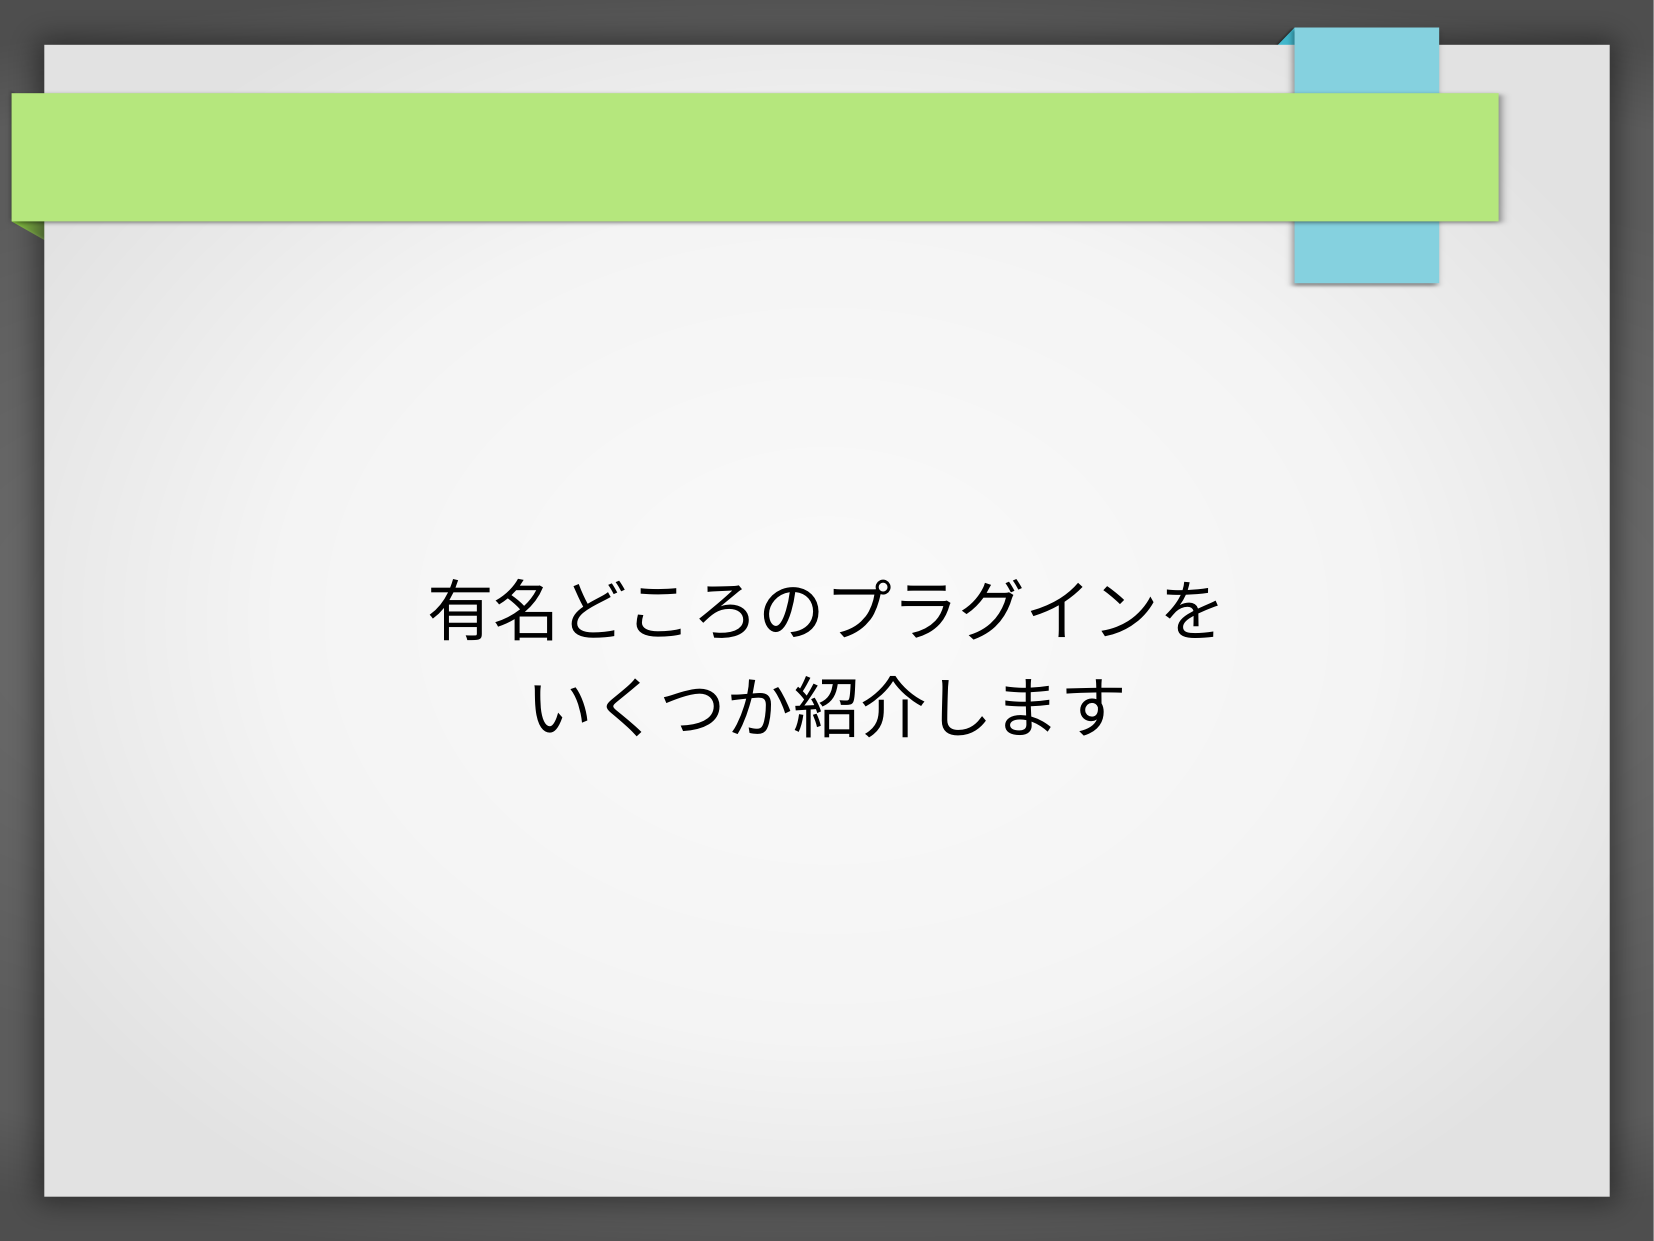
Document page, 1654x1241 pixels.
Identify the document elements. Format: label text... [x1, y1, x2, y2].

subtitle 有名どころのプラグインを いくつか紹介します [82, 295, 1571, 1015]
picture [0, 0, 1654, 1241]
